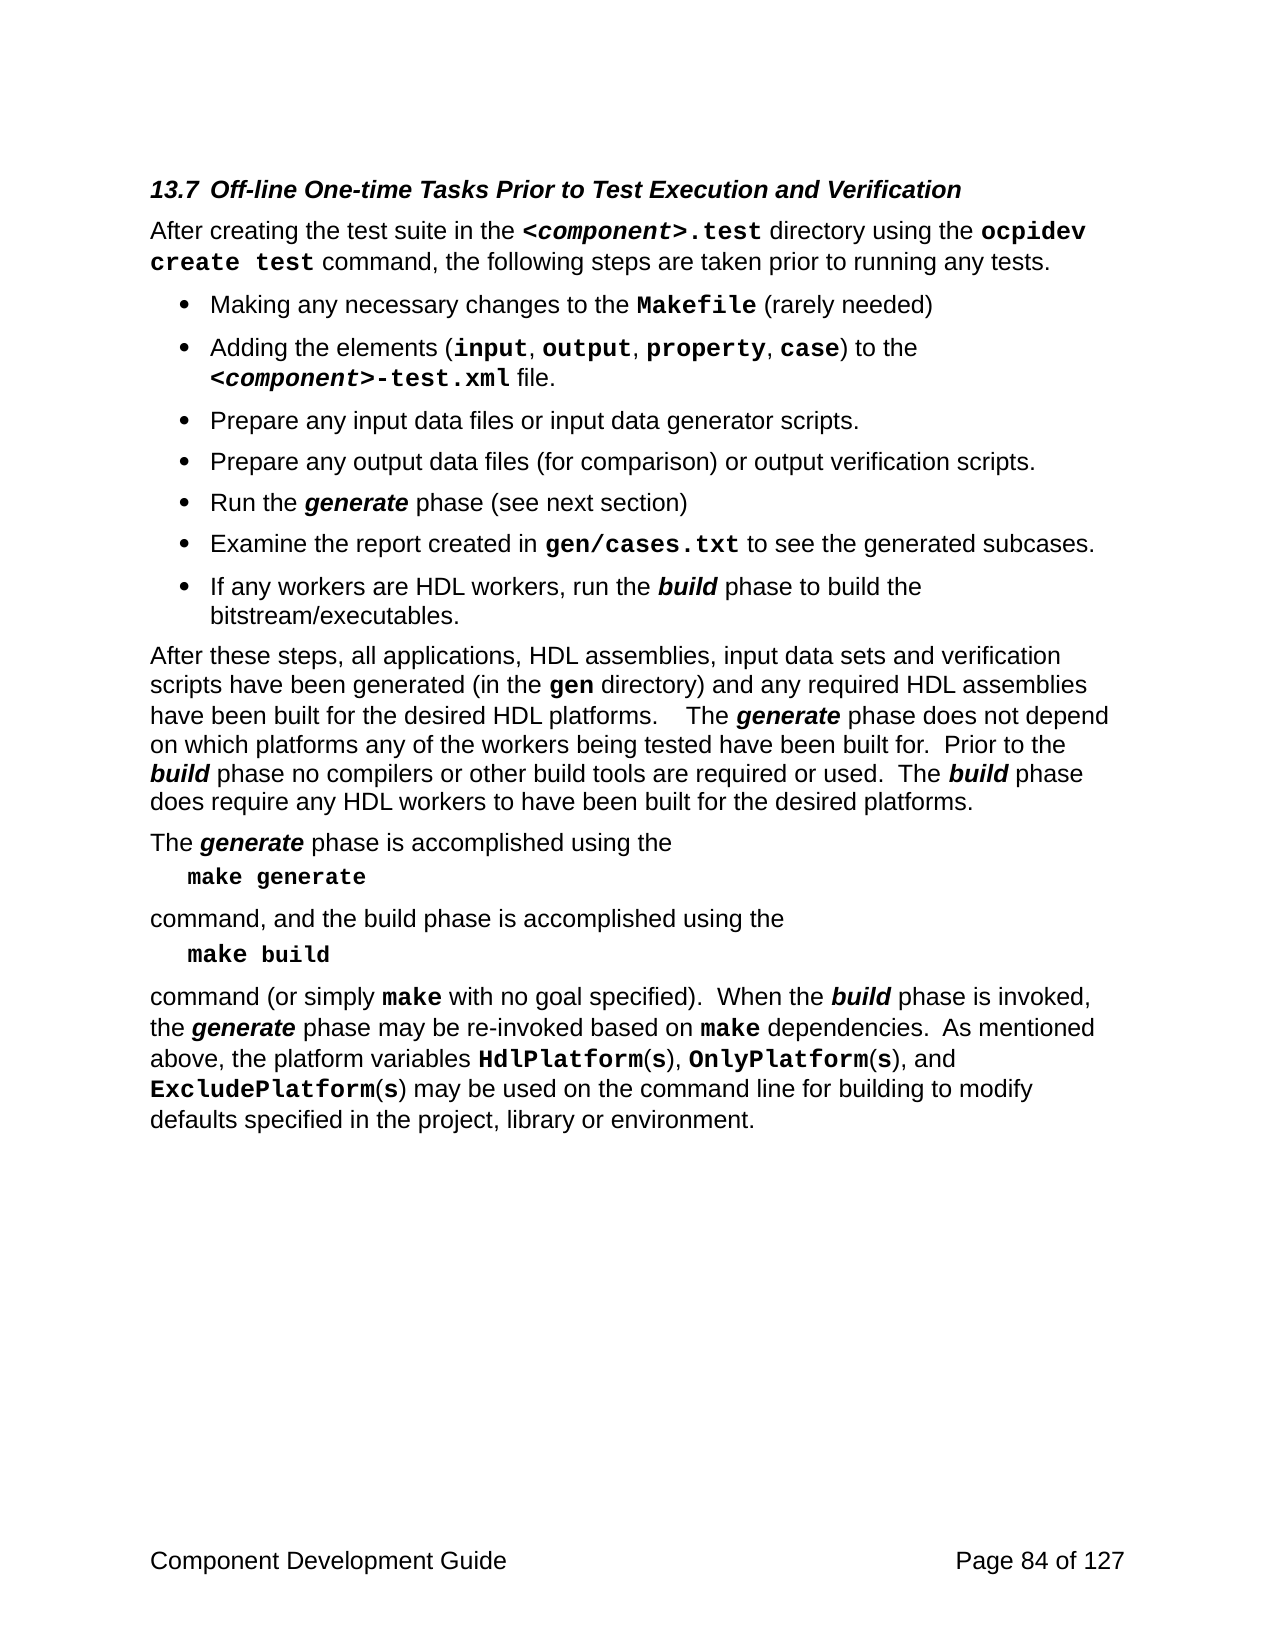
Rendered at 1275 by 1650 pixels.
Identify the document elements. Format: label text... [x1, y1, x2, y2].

list Prepare any output data files (for comparison) or output verification scripts. [180, 447, 1125, 476]
text After creating the test suite in the <component>.test directory using the ocpidev create test command, the following steps are taken prior to running any tests. [150, 216, 1125, 278]
subtitle Off-line One-time Tasks Prior to Test Execution and Verification [150, 175, 1125, 204]
list Adding the elements (input, output, property, case) to the <component>-test.xml file. [180, 332, 1125, 394]
list Making any necessary changes to the Makefile (rarely needed) [180, 289, 1125, 321]
list If any workers are HDL workers, run the build phase to build the bitstream/executables. [180, 572, 1125, 629]
text command, and the build phase is accomplished using the [150, 904, 1125, 932]
text make build [187, 941, 1125, 970]
list Prepare any input data files or input data generator scripts. [180, 406, 1125, 435]
text make generate [187, 866, 1125, 892]
list Run the generate phase (see next section) [180, 488, 1125, 517]
text command (or simply make with no goal specified). When the build phase is invoked, the generate phase may be re-invoked based on make dependencies. As mentioned above, the platform variables HdlPlatform(s), OnlyPlatform(s), and ExcludePlatform(s) may be used on the command line for building to modify defaults specified in the project, library or environment. [150, 982, 1125, 1134]
text The generate phase is accomplished using the [150, 828, 1125, 857]
list Examine the report created in gen/cases.txt to see the generated subcases. [180, 529, 1125, 560]
text After these steps, all applications, HDL assemblies, input data sets and verification scripts have been generated (in the gen directory) and any required HDL assemblies have been built for the desired HDL platforms. The generate phase does not depend on which platforms any of the workers being tested have been built for. Prior to the build phase no compilers or other build tools are required or used. The build phase does require any HDL workers to have been built for the desired platforms. [150, 641, 1125, 816]
